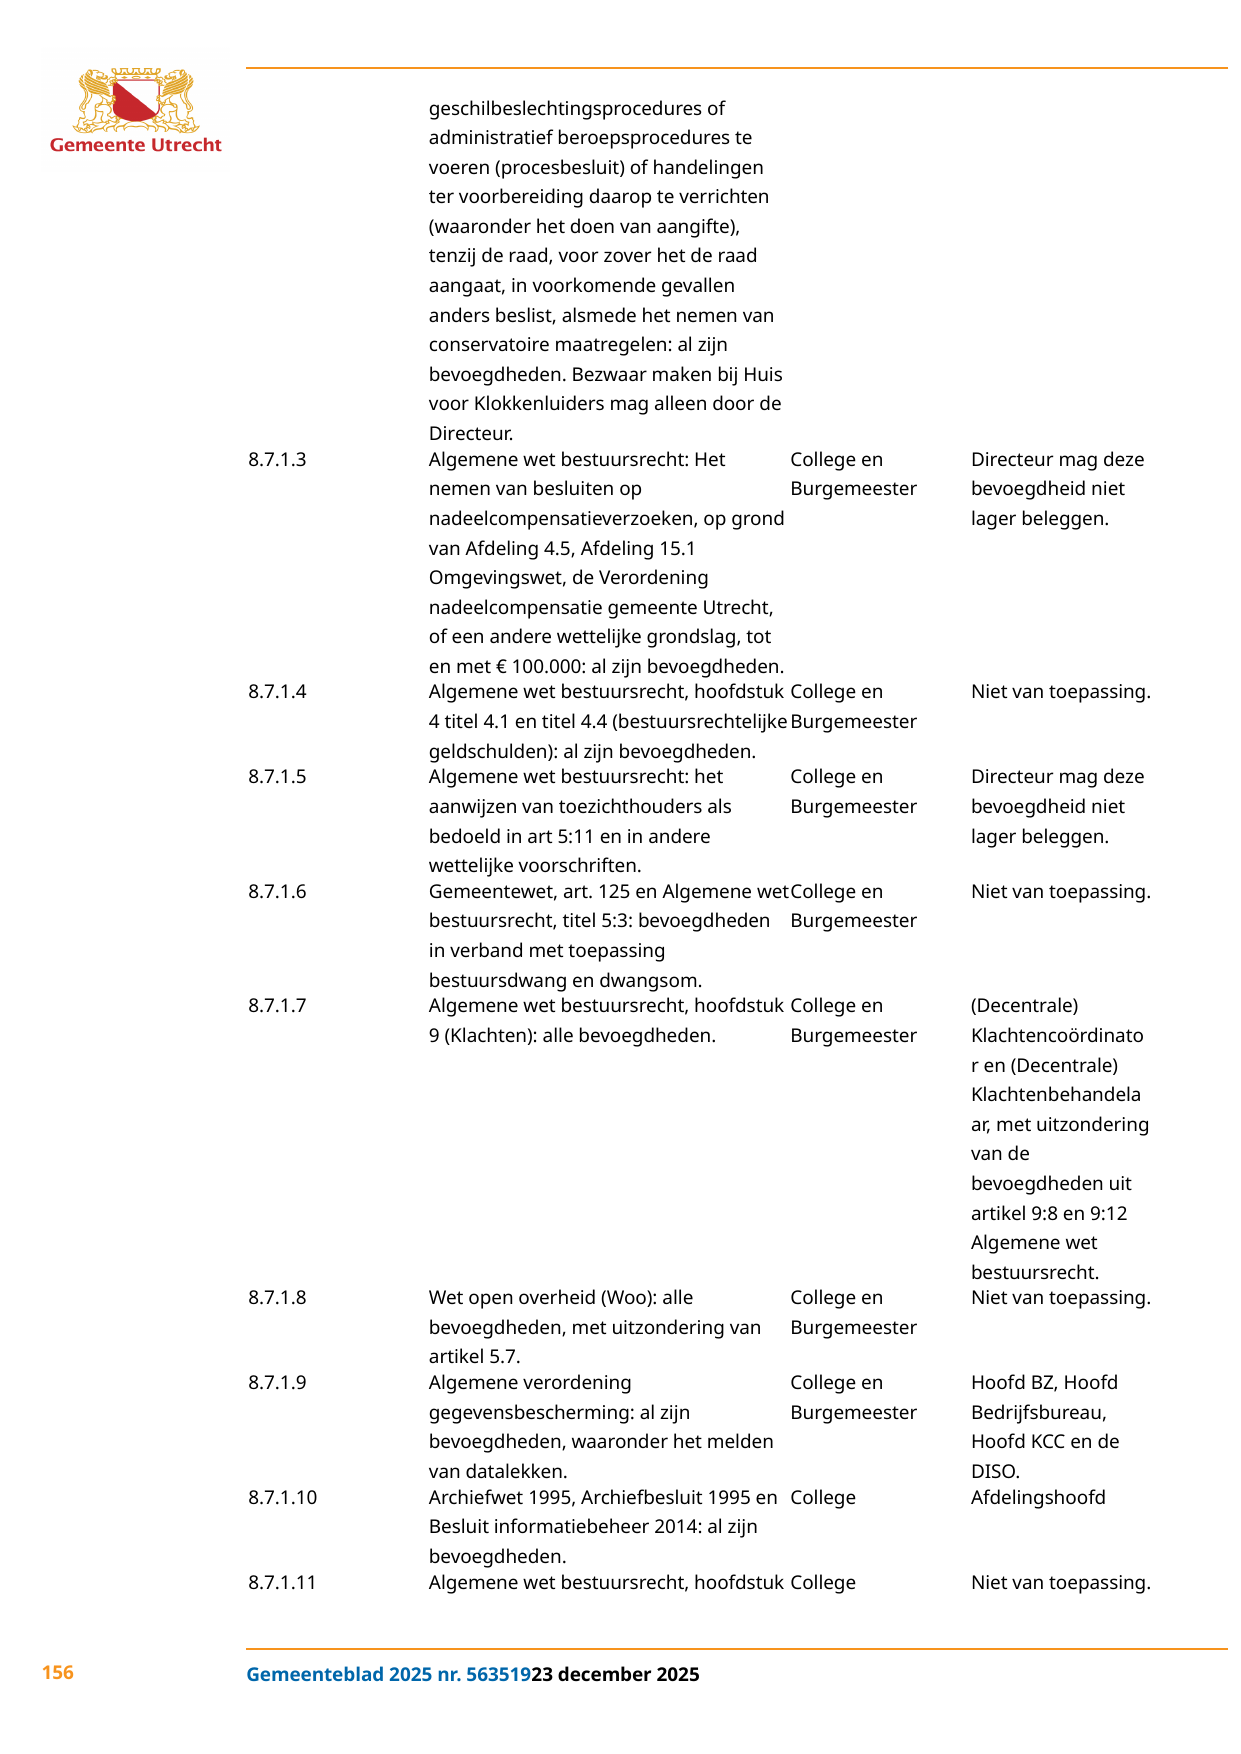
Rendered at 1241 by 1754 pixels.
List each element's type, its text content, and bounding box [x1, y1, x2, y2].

table_cell 8.7.1.3 [248, 446, 429, 679]
table_cell 8.7.1.4 [248, 679, 429, 764]
table_cell 8.7.1.9 [248, 1370, 429, 1484]
table_cell Algemene wet bestuursrecht: Het nemen van besluiten op nadeelcompensatieverzoeken, op grond van Afdeling 4.5, Afdeling 15.1 Omgevingswet, de Verordening nadeelcompensatie gemeente Utrecht, of een andere wettelijke grondslag, tot en met € 100.000: al zijn bevoegdheden. [429, 446, 790, 679]
table_cell Algemene verordening gegevensbescherming: al zijn bevoegdheden, waaronder het melden van datalekken. [429, 1370, 790, 1484]
table_cell [971, 95, 1152, 446]
table_cell Algemene wet bestuursrecht, hoofdstuk 4 titel 4.1 en titel 4.4 (bestuursrechtelijke geldschulden): al zijn bevoegdheden. [429, 679, 790, 764]
table_cell geschilbeslechtingsprocedures of administratief beroepsprocedures te voeren (procesbesluit) of handelingen ter voorbereiding daarop te verrichten (waaronder het doen van aangifte), tenzij de raad, voor zover het de raad aangaat, in voorkomende gevallen anders beslist, alsmede het nemen van conservatoire maatregelen: al zijn bevoegdheden. Bezwaar maken bij Huis voor Klokkenluiders mag alleen door de Directeur. [429, 95, 790, 446]
table_cell 8.7.1.5 [248, 764, 429, 878]
table_cell College en Burgemeester [790, 679, 971, 764]
table_cell College en Burgemeester [790, 764, 971, 878]
table_cell College en Burgemeester [790, 446, 971, 679]
table_cell Wet open overheid (Woo): alle bevoegdheden, met uitzondering van artikel 5.7. [429, 1285, 790, 1369]
table_cell 8.7.1.6 [248, 878, 429, 993]
table_cell Algemene wet bestuursrecht, hoofdstuk [429, 1569, 790, 1594]
table_cell Algemene wet bestuursrecht: het aanwijzen van toezichthouders als bedoeld in art 5:11 en in andere wettelijke voorschriften. [429, 764, 790, 878]
picture [41, 47, 231, 172]
table_cell Gemeentewet, art. 125 en Algemene wet bestuursrecht, titel 5:3: bevoegdheden in verband met toepassing bestuursdwang en dwangsom. [429, 878, 790, 993]
table_cell Directeur mag deze bevoegdheid niet lager beleggen. [971, 446, 1152, 679]
table_cell 8.7.1.8 [248, 1285, 429, 1369]
table_cell Niet van toepassing. [971, 1285, 1152, 1369]
table_cell 8.7.1.7 [248, 993, 429, 1284]
table_cell Niet van toepassing. [971, 878, 1152, 993]
table_cell [790, 95, 971, 446]
table_cell College en Burgemeester [790, 993, 971, 1284]
table_cell [248, 95, 429, 446]
table_cell Archiefwet 1995, Archiefbesluit 1995 en Besluit informatiebeheer 2014: al zijn bevoegdheden. [429, 1484, 790, 1569]
table_cell College [790, 1569, 971, 1594]
table_cell Afdelingshoofd [971, 1484, 1152, 1569]
table_cell 8.7.1.10 [248, 1484, 429, 1569]
table_cell Niet van toepassing. [971, 1569, 1152, 1594]
table_cell College en Burgemeester [790, 1370, 971, 1484]
table_cell College en Burgemeester [790, 1285, 971, 1369]
table_cell (Decentrale) Klachtencoördinator en (Decentrale) Klachtenbehandelaar, met uitzondering van de bevoegdheden uit artikel 9:8 en 9:12 Algemene wet bestuursrecht. [971, 993, 1152, 1284]
table_cell 8.7.1.11 [248, 1569, 429, 1594]
table_cell Directeur mag deze bevoegdheid niet lager beleggen. [971, 764, 1152, 878]
table_cell College [790, 1484, 971, 1569]
table_cell Algemene wet bestuursrecht, hoofdstuk 9 (Klachten): alle bevoegdheden. [429, 993, 790, 1284]
table_cell Niet van toepassing. [971, 679, 1152, 764]
table_cell College en Burgemeester [790, 878, 971, 993]
table_cell Hoofd BZ, Hoofd Bedrijfsbureau, Hoofd KCC en de DISO. [971, 1370, 1152, 1484]
